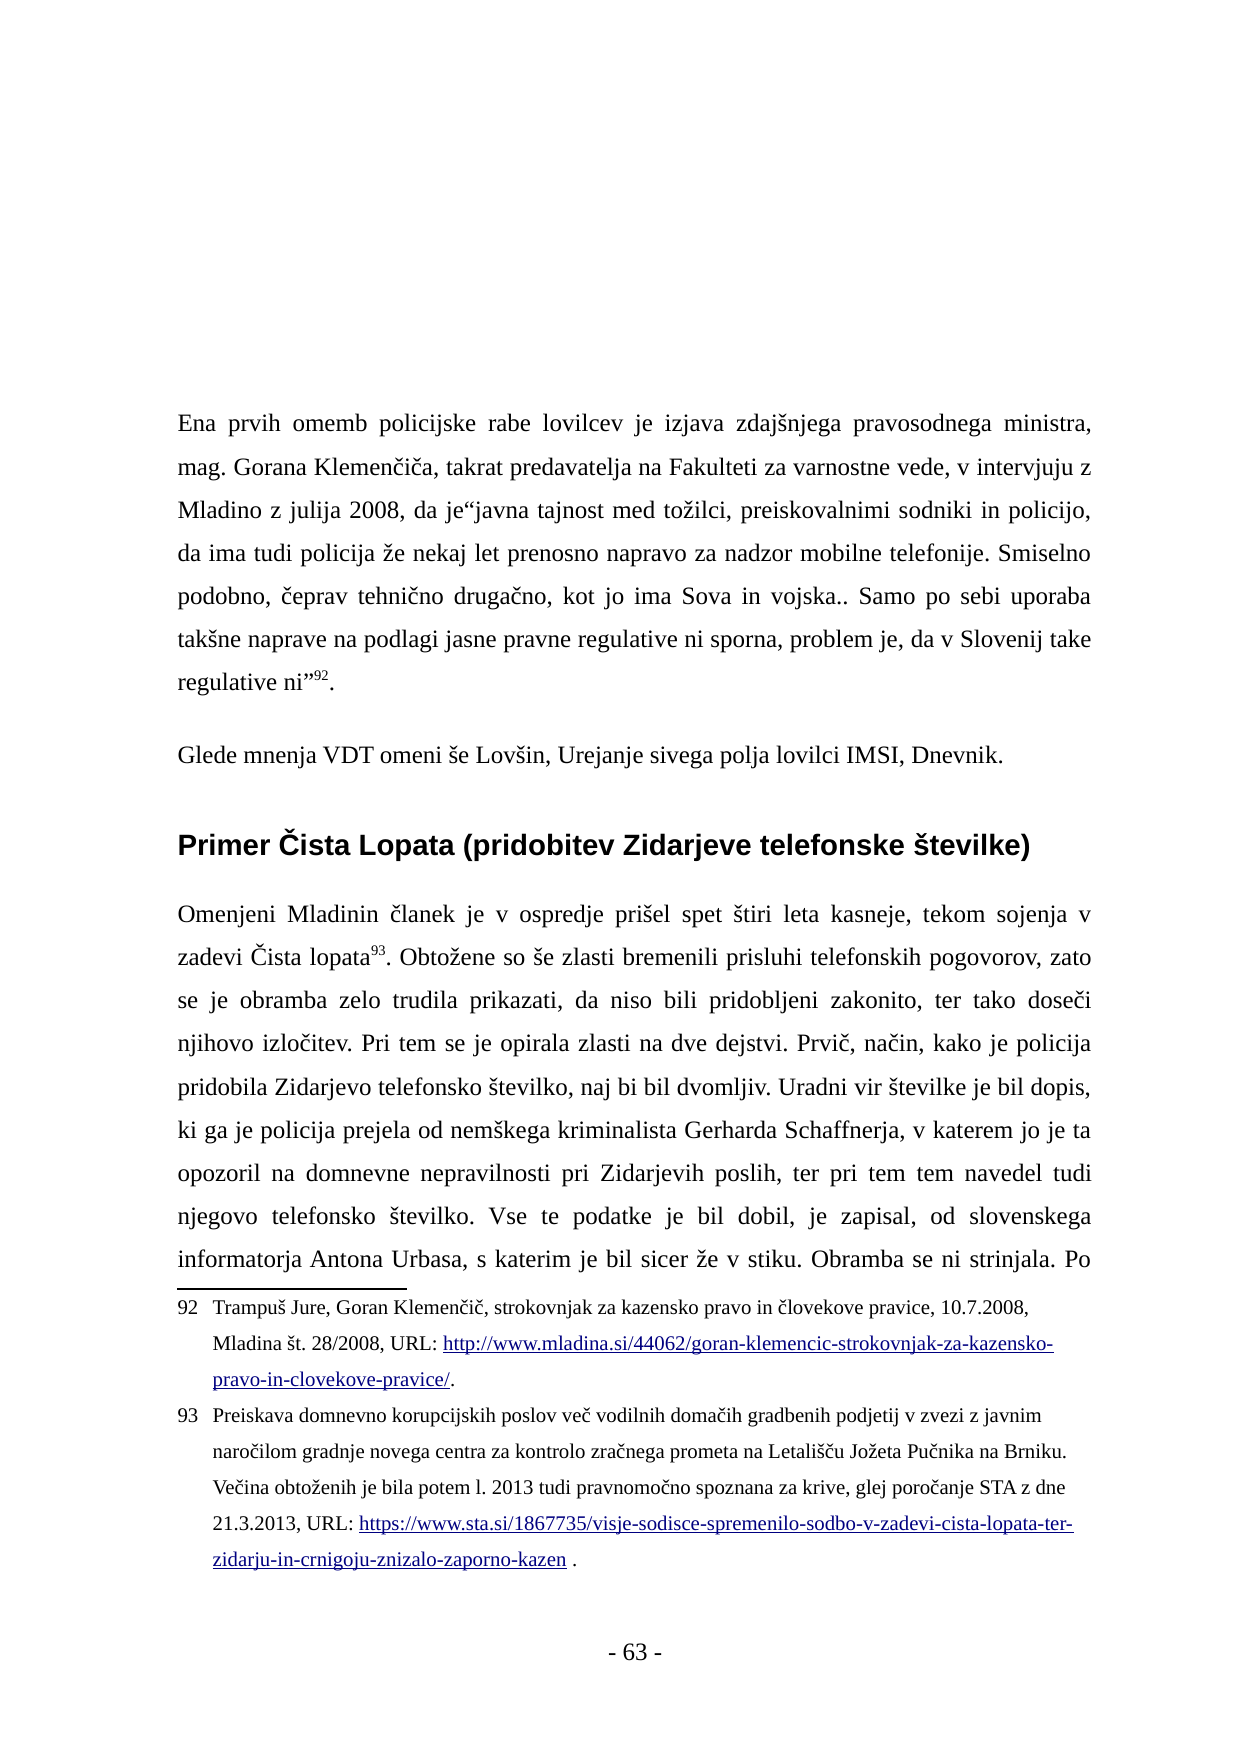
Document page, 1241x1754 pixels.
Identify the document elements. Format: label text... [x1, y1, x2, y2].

text Glede mnenja VDT omeni še Lovšin, Urejanje sivega polja lovilci IMSI, Dnevnik. [177, 740, 1093, 769]
subtitle Primer Čista Lopata (pridobitev Zidarjeve telefonske številke) [177, 827, 1093, 861]
text Ena prvih omemb policijske rabe lovilcev je izjava zdajšnjega pravosodnega ministra, mag. Gorana Klemenčiča, takrat predavatelja na Fakulteti za varnostne vede, v intervjuju z Mladino z julija 2008, da je“javna tajnost med tožilci, preiskovalnimi sodniki in policijo, da ima tudi policija že nekaj let prenosno napravo za nadzor mobilne telefonije. Smiselno podobno, čeprav tehnično drugačno, kot jo ima Sova in vojska.. Samo po sebi uporaba takšne naprave na podlagi jasne pravne regulative ni sporna, problem je, da v Slovenij take regulative ni”. [177, 408, 1093, 696]
text Preiskava domnevno korupcijskih poslov več vodilnih domačih gradbenih podjetij v zvezi z javnim naročilom gradnje novega centra za kontrolo zračnega prometa na Letališču Jožeta Pučnika na Brniku. Večina obtoženih je bila potem l. 2013 tudi pravnomočno spoznana za krive, glej poročanje STA z dne 21.3.2013, URL: https://www.sta.si/1867735/visje-sodisce-spremenilo-sodbo-v-zadevi-cista-lopata-ter-zidarju-in-crnigoju-znizalo-zaporno-kazen . [177, 1403, 1093, 1571]
text Omenjeni Mladinin članek je v ospredje prišel spet štiri leta kasneje, tekom sojenja v zadevi Čista lopata. Obtožene so še zlasti bremenili prisluhi telefonskih pogovorov, zato se je obramba zelo trudila prikazati, da niso bili pridobljeni zakonito, ter tako doseči njihovo izločitev. Pri tem se je opirala zlasti na dve dejstvi. Prvič, način, kako je policija pridobila Zidarjevo telefonsko številko, naj bi bil dvomljiv. Uradni vir številke je bil dopis, ki ga je policija prejela od nemškega kriminalista Gerharda Schaffnerja, v katerem jo je ta opozoril na domnevne nepravilnosti pri Zidarjevih poslih, ter pri tem tem navedel tudi njegovo telefonsko številko. Vse te podatke je bil dobil, je zapisal, od slovenskega informatorja Antona Urbasa, s katerim je bil sicer že v stiku. Obramba se ni strinjala. Po [177, 899, 1093, 1273]
text Trampuš Jure, Goran Klemenčič, strokovnjak za kazensko pravo in človekove pravice, 10.7.2008, Mladina št. 28/2008, URL: http://www.mladina.si/44062/goran-klemencic-strokovnjak-za-kazensko-pravo-in-clovekove-pravice/. [177, 1295, 1093, 1391]
